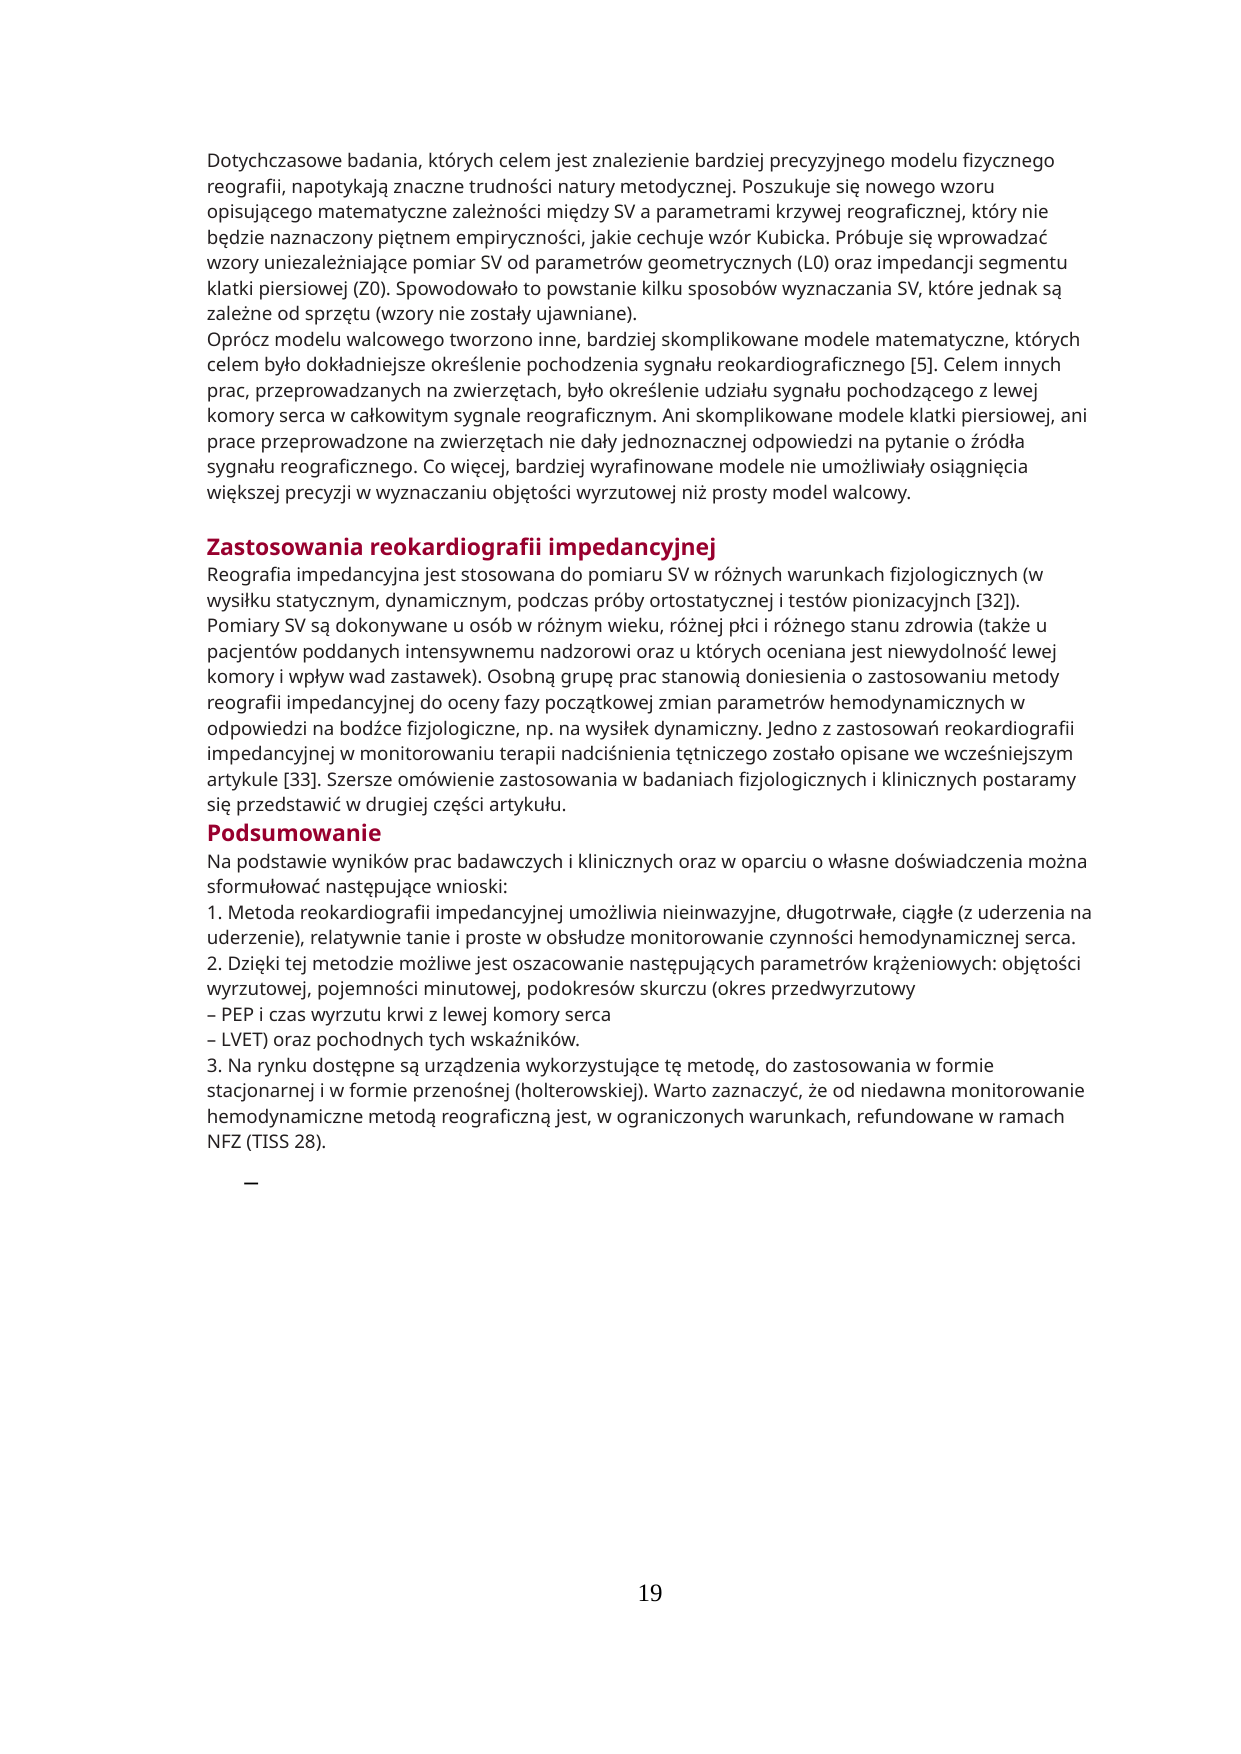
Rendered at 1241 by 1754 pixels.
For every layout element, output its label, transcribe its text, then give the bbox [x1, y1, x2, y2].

text Dotychczasowe badania, których celem jest znalezienie bardziej precyzyjnego modelu fizycznego reografii, napotykają znaczne trudności natury metodycznej. Poszukuje się nowego wzoru opisującego matematyczne zależności między SV a parametrami krzywej reograficznej, który nie będzie naznaczony piętnem empiryczności, jakie cechuje wzór Kubicka. Próbuje się wprowadzać wzory uniezależniające pomiar SV od parametrów geometrycznych (L0) oraz impedancji segmentu klatki piersiowej (Z0). Spowodowało to powstanie kilku sposobów wyznaczania SV, które jednak są zależne od sprzętu (wzory nie zostały ujawniane). Oprócz modelu walcowego tworzono inne, bardziej skomplikowane modele matematyczne, których celem było dokładniejsze określenie pochodzenia sygnału reokardiograficznego [5]. Celem innych prac, przeprowadzanych na zwierzętach, było określenie udziału sygnału pochodzącego z lewej komory serca w całkowitym sygnale reograficznym. Ani skomplikowane modele klatki piersiowej, ani prace przeprowadzone na zwierzętach nie dały jednoznacznej odpowiedzi na pytanie o źródła sygnału reograficznego. Co więcej, bardziej wyrafinowane modele nie umożliwiały osiągnięcia większej precyzji w wyznaczaniu objętości wyrzutowej niż prosty model walcowy. Zastosowania reokardiografii impedancyjnej Reografia impedancyjna jest stosowana do pomiaru SV w różnych warunkach fizjologicznych (w wysiłku statycznym, dynamicznym, podczas próby ortostatycznej i testów pionizacyjnch [32]). Pomiary SV są dokonywane u osób w różnym wieku, różnej płci i różnego stanu zdrowia (także u pacjentów poddanych intensywnemu nadzorowi oraz u których oceniana jest niewydolność lewej komory i wpływ wad zastawek). Osobną grupę prac stanowią doniesienia o zastosowaniu metody reografii impedancyjnej do oceny fazy początkowej zmian parametrów hemodynamicznych w odpowiedzi na bodźce fizjologiczne, np. na wysiłek dynamiczny. Jedno z zastosowań reokardiografii impedancyjnej w monitorowaniu terapii nadciśnienia tętniczego zostało opisane we wcześniejszym artykule [33]. Szersze omówienie zastosowania w badaniach fizjologicznych i klinicznych postaramy się przedstawić w drugiej części artykułu. Podsumowanie Na podstawie wyników prac badawczych i klinicznych oraz w oparciu o własne doświadczenia można sformułować następujące wnioski: 1. Metoda reokardiografii impedancyjnej umożliwia nieinwazyjne, długotrwałe, ciągłe (z uderzenia na uderzenie), relatywnie tanie i proste w obsłudze monitorowanie czynności hemodynamicznej serca. 2. Dzięki tej metodzie możliwe jest oszacowanie następujących parametrów krążeniowych: objętości wyrzutowej, pojemności minutowej, podokresów skurczu (okres przedwyrzutowy – PEP i czas wyrzutu krwi z lewej komory serca – LVET) oraz pochodnych tych wskaźników. 3. Na rynku dostępne są urządzenia wykorzystujące tę metodę, do zastosowania w formie stacjonarnej i w formie przenośnej (holterowskiej). Warto zaznaczyć, że od niedawna monitorowanie hemodynamiczne metodą reograficzną jest, w ograniczonych warunkach, refundowane w ramach NFZ (TISS 28). [207, 148, 1093, 1154]
